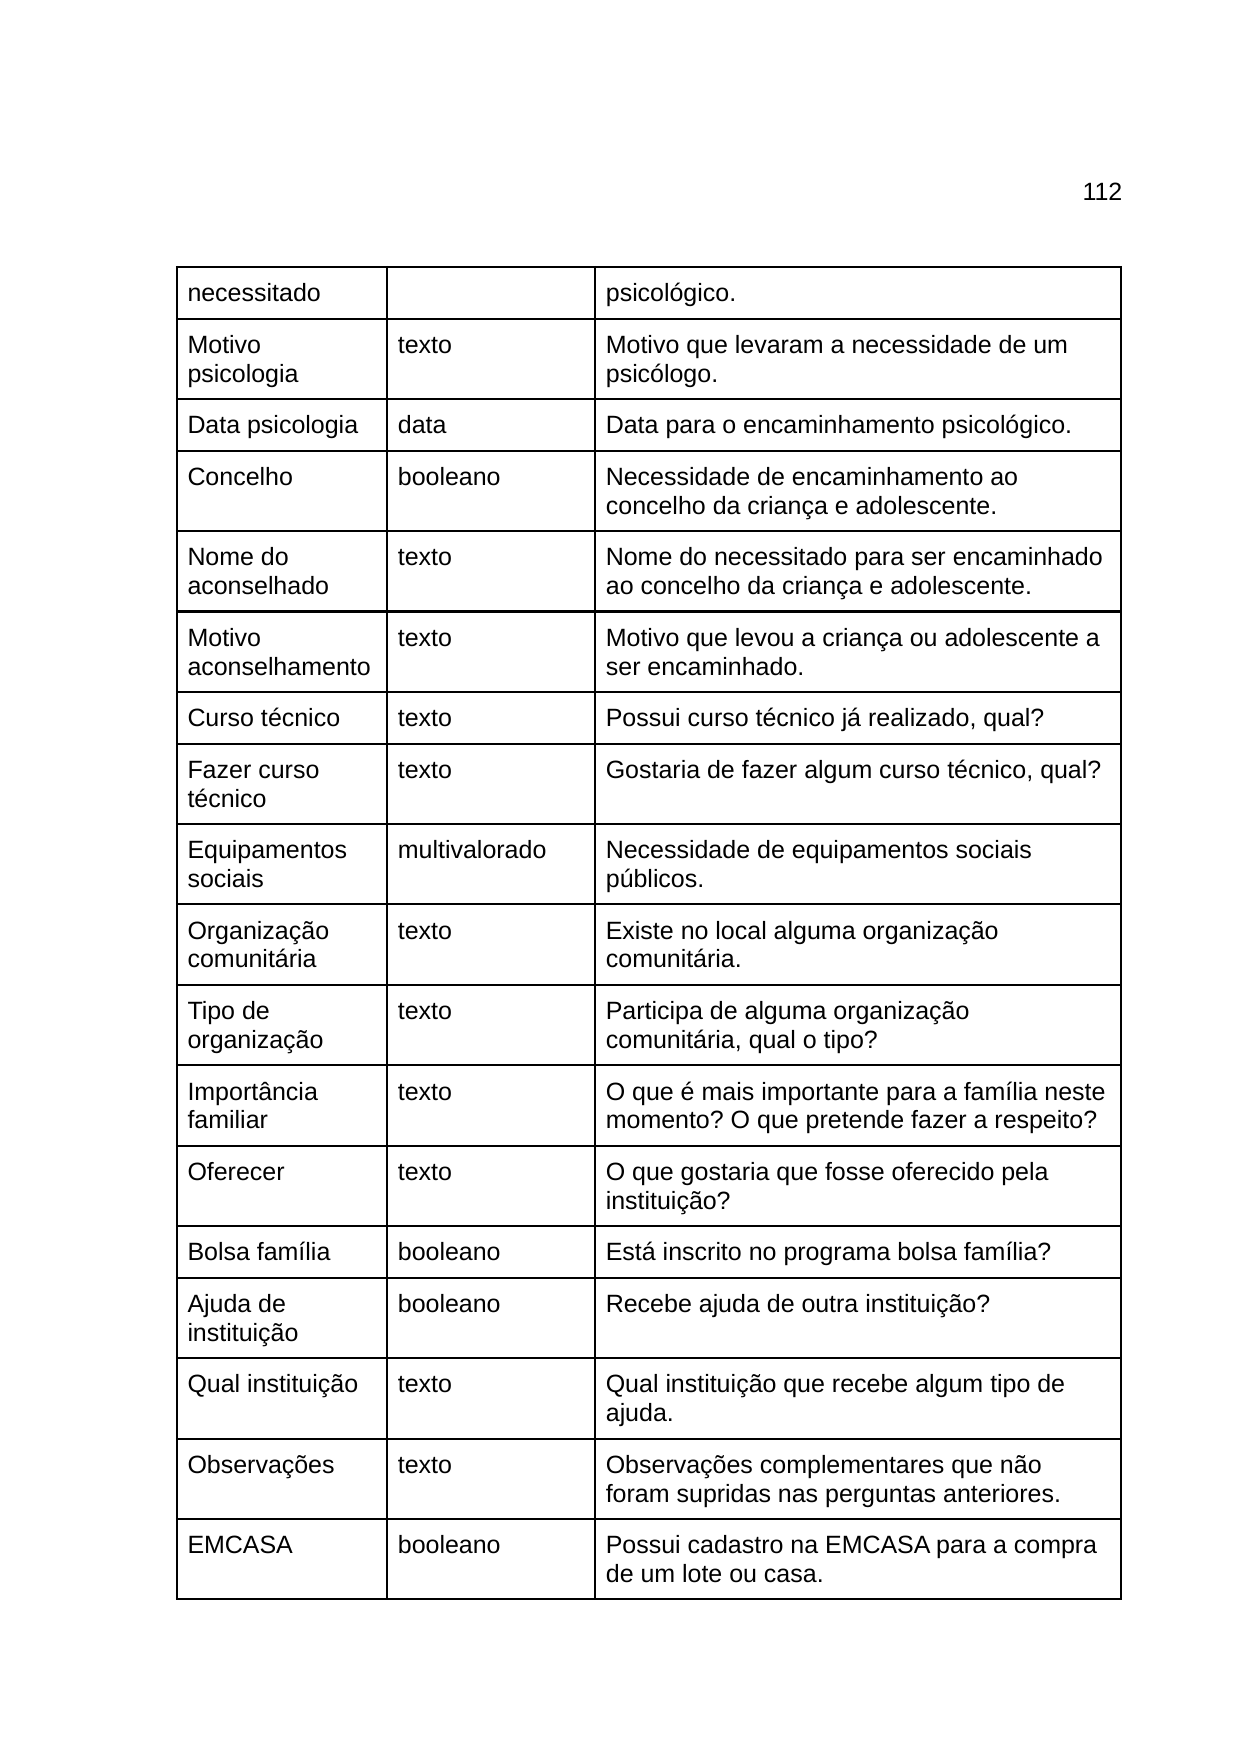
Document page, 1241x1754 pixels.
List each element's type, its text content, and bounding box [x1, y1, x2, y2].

table_cell Participa de alguma organização comunitária, qual o tipo? [596, 986, 1120, 1064]
table_cell Observações [178, 1440, 386, 1518]
table_cell Qual instituição [178, 1359, 386, 1437]
table_cell O que gostaria que fosse oferecido pela instituição? [596, 1147, 1120, 1225]
table_cell booleano [388, 1520, 594, 1598]
table_cell texto [388, 320, 594, 398]
table_cell texto [388, 986, 594, 1064]
table_cell Motivo aconselhamento [178, 613, 386, 691]
table_cell texto [388, 532, 594, 610]
table_cell multivalorado [388, 825, 594, 903]
table_cell Está inscrito no programa bolsa família? [596, 1227, 1120, 1277]
table_cell texto [388, 613, 594, 691]
table_cell texto [388, 745, 594, 823]
table_cell texto [388, 693, 594, 742]
table_cell Fazer curso técnico [178, 745, 386, 823]
table_cell EMCASA [178, 1520, 386, 1598]
table_cell Motivo que levou a criança ou adolescente a ser encaminhado. [596, 613, 1120, 691]
table_cell Possui cadastro na EMCASA para a compra de um lote ou casa. [596, 1520, 1120, 1598]
table_cell texto [388, 1147, 594, 1225]
table_cell Curso técnico [178, 693, 386, 742]
table_cell texto [388, 905, 594, 984]
table_cell booleano [388, 1279, 594, 1357]
table_cell [388, 268, 594, 317]
table_cell booleano [388, 452, 594, 530]
table_cell Nome do aconselhado [178, 532, 386, 610]
table_cell Concelho [178, 452, 386, 530]
table_cell Bolsa família [178, 1227, 386, 1277]
table_cell texto [388, 1066, 594, 1144]
table_cell Ajuda de instituição [178, 1279, 386, 1357]
table_cell Gostaria de fazer algum curso técnico, qual? [596, 745, 1120, 823]
table_cell Motivo psicologia [178, 320, 386, 398]
table_cell Tipo de organização [178, 986, 386, 1064]
table_cell Data psicologia [178, 400, 386, 449]
table_cell texto [388, 1440, 594, 1518]
table_cell Possui curso técnico já realizado, qual? [596, 693, 1120, 742]
table_cell texto [388, 1359, 594, 1437]
table_cell psicológico. [596, 268, 1120, 317]
table_cell Importância familiar [178, 1066, 386, 1144]
table_cell Qual instituição que recebe algum tipo de ajuda. [596, 1359, 1120, 1437]
table_cell booleano [388, 1227, 594, 1277]
table_cell data [388, 400, 594, 449]
table_cell Recebe ajuda de outra instituição? [596, 1279, 1120, 1357]
table_cell Motivo que levaram a necessidade de um psicólogo. [596, 320, 1120, 398]
table_cell Necessidade de equipamentos sociais públicos. [596, 825, 1120, 903]
table_cell Observações complementares que não foram supridas nas perguntas anteriores. [596, 1440, 1120, 1518]
table_cell Equipamentos sociais [178, 825, 386, 903]
table_cell Data para o encaminhamento psicológico. [596, 400, 1120, 449]
table_cell O que é mais importante para a família neste momento? O que pretende fazer a respeito? [596, 1066, 1120, 1144]
table_cell necessitado [178, 268, 386, 317]
table_cell Oferecer [178, 1147, 386, 1225]
table_cell Organização comunitária [178, 905, 386, 984]
table_cell Existe no local alguma organização comunitária. [596, 905, 1120, 984]
table_cell Necessidade de encaminhamento ao concelho da criança e adolescente. [596, 452, 1120, 530]
table_cell Nome do necessitado para ser encaminhado ao concelho da criança e adolescente. [596, 532, 1120, 610]
